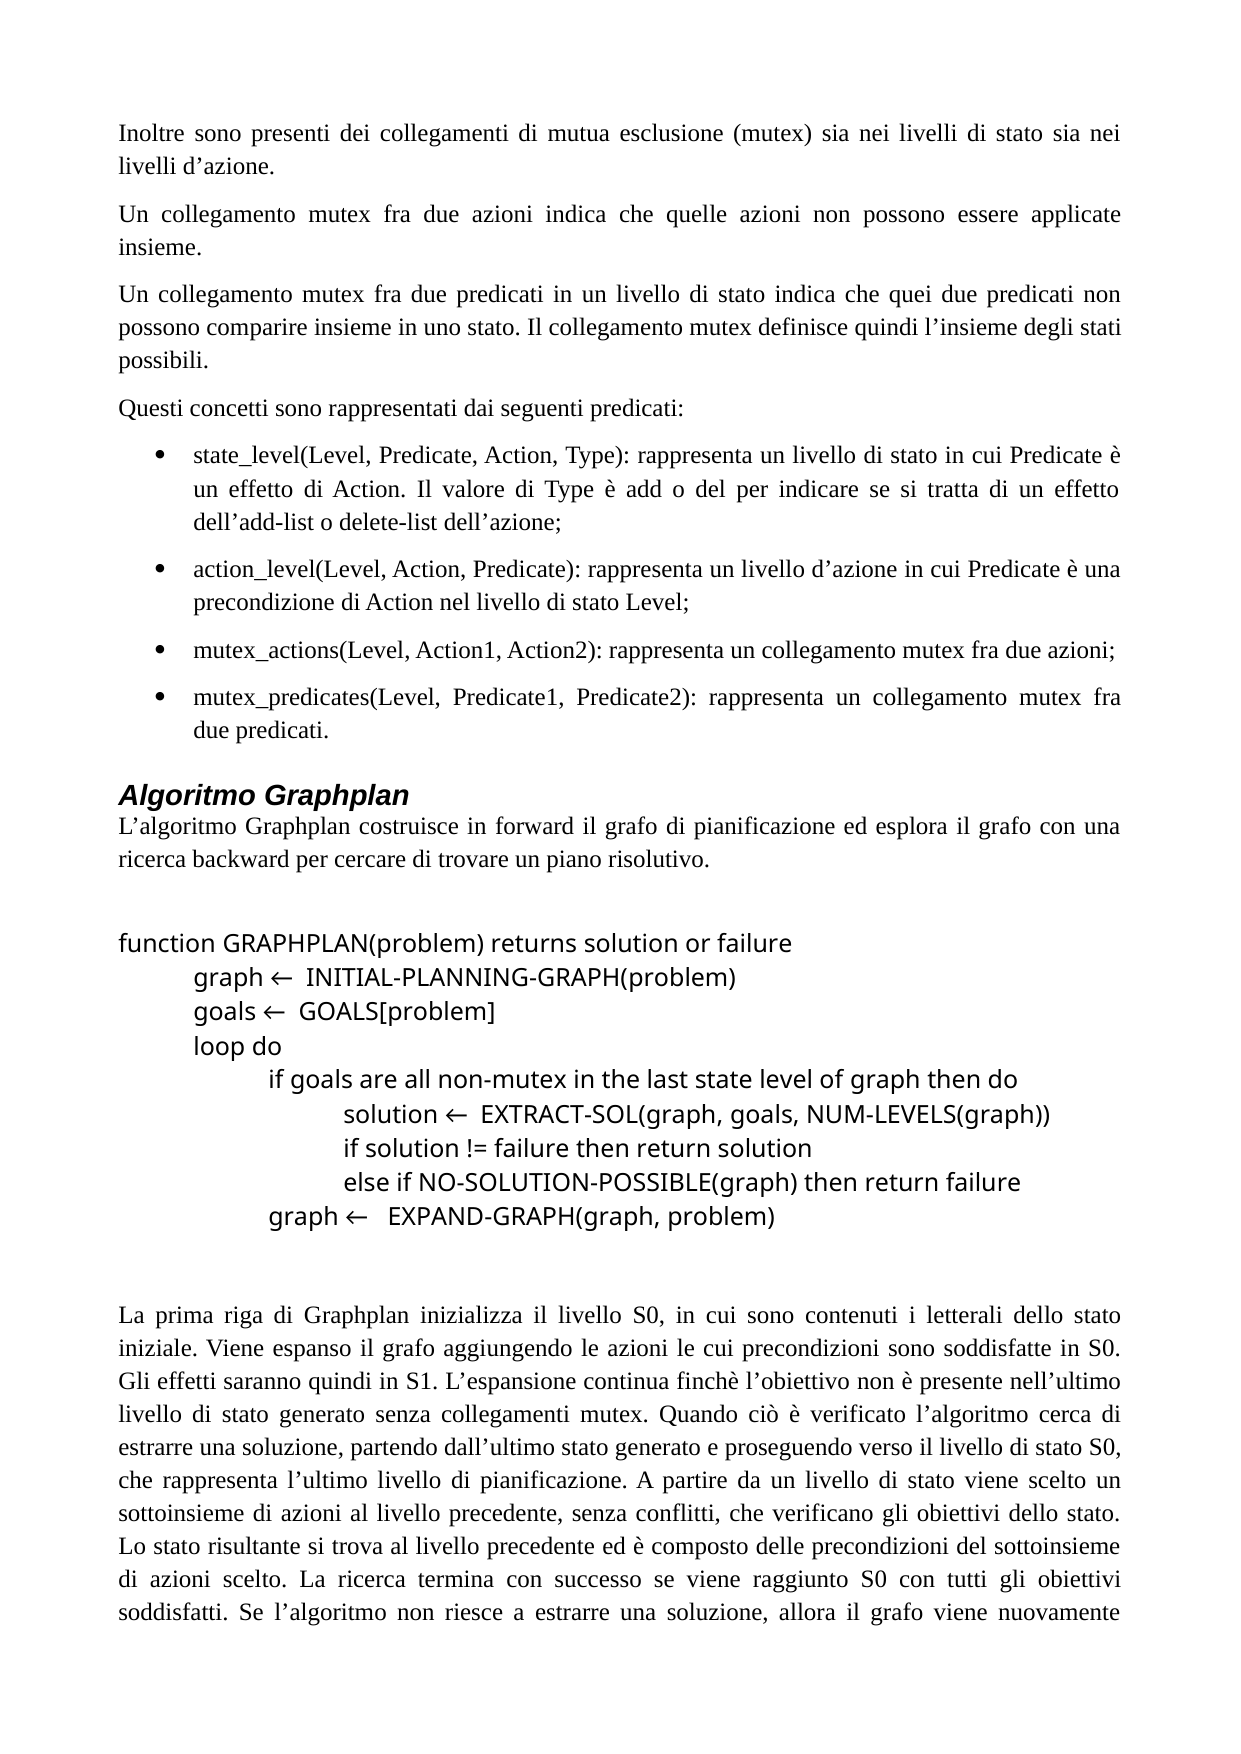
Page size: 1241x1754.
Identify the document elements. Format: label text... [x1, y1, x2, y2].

list action_level(Level, Action, Predicate): rappresenta un livello d’azione in cui Predicate è una precondizione di Action nel livello di stato Level; [156, 554, 1122, 616]
text graph ← EXPAND-GRAPH(graph, problem) [193, 1198, 1122, 1232]
text Un collegamento mutex fra due predicati in un livello di stato indica che quei due predicati non possono comparire insieme in uno stato. Il collegamento mutex definisce quindi l’insieme degli stati possibili. [118, 279, 1122, 374]
text if solution != failure then return solution [268, 1130, 1122, 1164]
text Un collegamento mutex fra due azioni indica che quelle azioni non possono essere applicate insieme. [118, 199, 1122, 261]
text loop do [118, 1028, 1122, 1062]
text solution ← EXTRACT-SOL(graph, goals, NUM-LEVELS(graph)) [268, 1096, 1122, 1130]
text function GRAPHPLAN(problem) returns solution or failure [118, 926, 1122, 960]
text else if NO-SOLUTION-POSSIBLE(graph) then return failure [268, 1164, 1122, 1198]
subtitle Algoritmo Graphplan [118, 778, 1122, 811]
text goals ← GOALS[problem] [118, 994, 1122, 1028]
text if goals are all non-mutex in the last state level of graph then do [193, 1062, 1122, 1096]
text graph ← INITIAL-PLANNING-GRAPH(problem) [118, 960, 1122, 994]
list mutex_predicates(Level, Predicate1, Predicate2): rappresenta un collegamento mutex fra due predicati. [156, 682, 1122, 744]
list state_level(Level, Predicate, Action, Type): rappresenta un livello di stato in cui Predicate è un effetto di Action. Il valore di Type è add o del per indicare se si tratta di un effetto dell’add-list o delete-list dell’azione; [156, 441, 1122, 535]
text La prima riga di Graphplan inizializza il livello S0, in cui sono contenuti i letterali dello stato iniziale. Viene espanso il grafo aggiungendo le azioni le cui precondizioni sono soddisfatte in S0. Gli effetti saranno quindi in S1. L’espansione continua finchè l’obiettivo non è presente nell’ultimo livello di stato generato senza collegamenti mutex. Quando ciò è verificato l’algoritmo cerca di estrarre una soluzione, partendo dall’ultimo stato generato e proseguendo verso il livello di stato S0, che rappresenta l’ultimo livello di pianificazione. A partire da un livello di stato viene scelto un sottoinsieme di azioni al livello precedente, senza conflitti, che verificano gli obiettivi dello stato. Lo stato risultante si trova al livello precedente ed è composto delle precondizioni del sottoinsieme di azioni scelto. La ricerca termina con successo se viene raggiunto S0 con tutti gli obiettivi soddisfatti. Se l’algoritmo non riesce a estrarre una soluzione, allora il grafo viene nuovamente [118, 1300, 1122, 1626]
text L’algoritmo Graphplan costruisce in forward il grafo di pianificazione ed esplora il grafo con una ricerca backward per cercare di trovare un piano risolutivo. [118, 811, 1122, 873]
text Inoltre sono presenti dei collegamenti di mutua esclusione (mutex) sia nei livelli di stato sia nei livelli d’azione. [118, 118, 1122, 180]
list mutex_actions(Level, Action1, Action2): rappresenta un collegamento mutex fra due azioni; [156, 635, 1122, 664]
text Questi concetti sono rappresentati dai seguenti predicati: [118, 393, 1122, 422]
